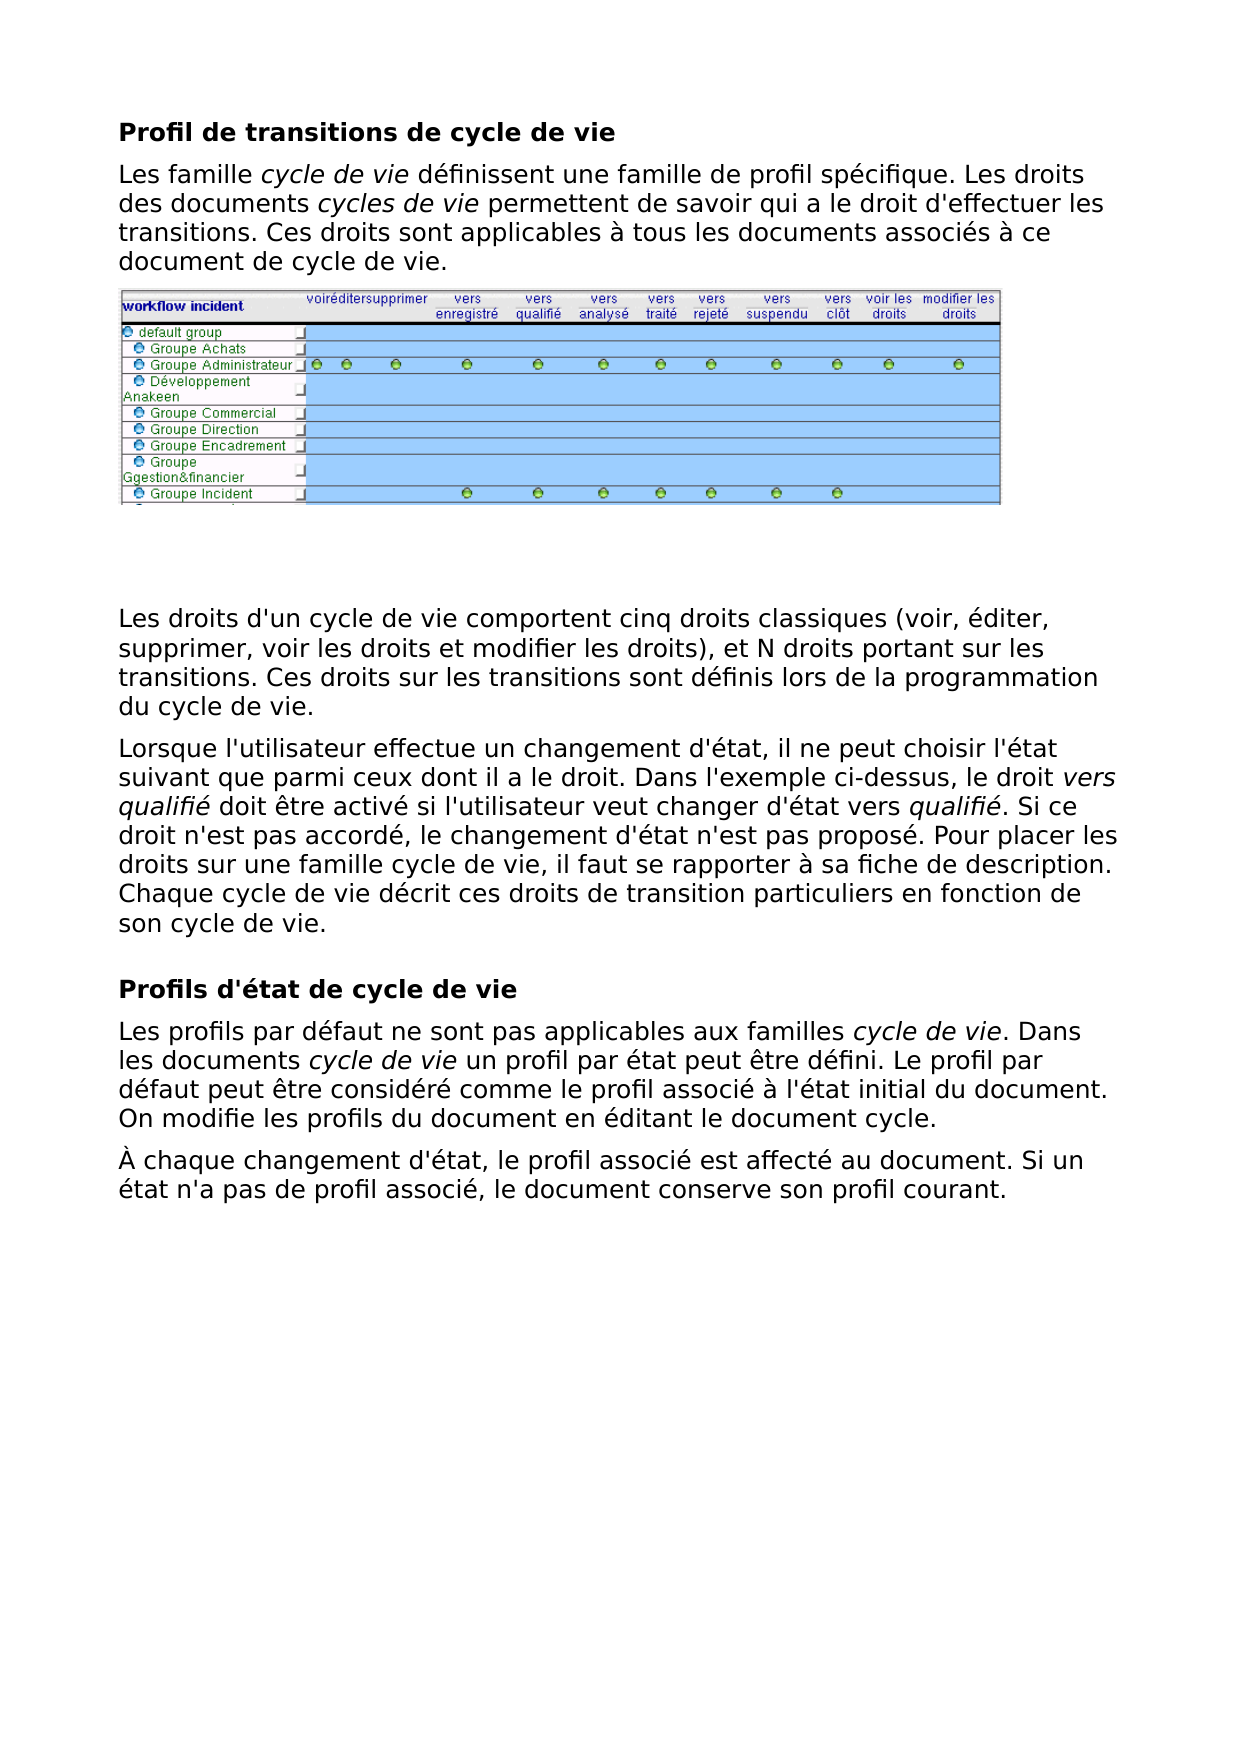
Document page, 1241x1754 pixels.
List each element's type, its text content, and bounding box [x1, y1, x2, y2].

subtitle Profils d'état de cycle de vie [118, 975, 1122, 1004]
text Les droits d'un cycle de vie comportent cinq droits classiques (voir, éditer, supprimer, voir les droits et modifier les droits), et N droits portant sur les transitions. Ces droits sur les transitions sont définis lors de la programmation du cycle de vie. [118, 604, 1122, 721]
text Les famille cycle de vie définissent une famille de profil spécifique. Les droits des documents cycles de vie permettent de savoir qui a le droit d'effectuer les transitions. Ces droits sont applicables à tous les documents associés à ce document de cycle de vie. [118, 160, 1122, 276]
text Lorsque l'utilisateur effectue un changement d'état, il ne peut choisir l'état suivant que parmi ceux dont il a le droit. Dans l'exemple ci-dessus, le droit vers qualifié doit être activé si l'utilisateur veut changer d'état vers qualifié. Si ce droit n'est pas accordé, le changement d'état n'est pas proposé. Pour placer les droits sur une famille cycle de vie, il faut se rapporter à sa fiche de description. Chaque cycle de vie décrit ces droits de transition particuliers en fonction de son cycle de vie. [118, 734, 1122, 938]
subtitle Profil de transitions de cycle de vie [118, 118, 1122, 147]
picture [118, 288, 1003, 505]
text Les profils par défaut ne sont pas applicables aux familles cycle de vie. Dans les documents cycle de vie un profil par état peut être défini. Le profil par défaut peut être considéré comme le profil associé à l'état initial du document. On modifie les profils du document en éditant le document cycle. [118, 1017, 1122, 1134]
text À chaque changement d'état, le profil associé est affecté au document. Si un état n'a pas de profil associé, le document conserve son profil courant. [118, 1146, 1122, 1204]
